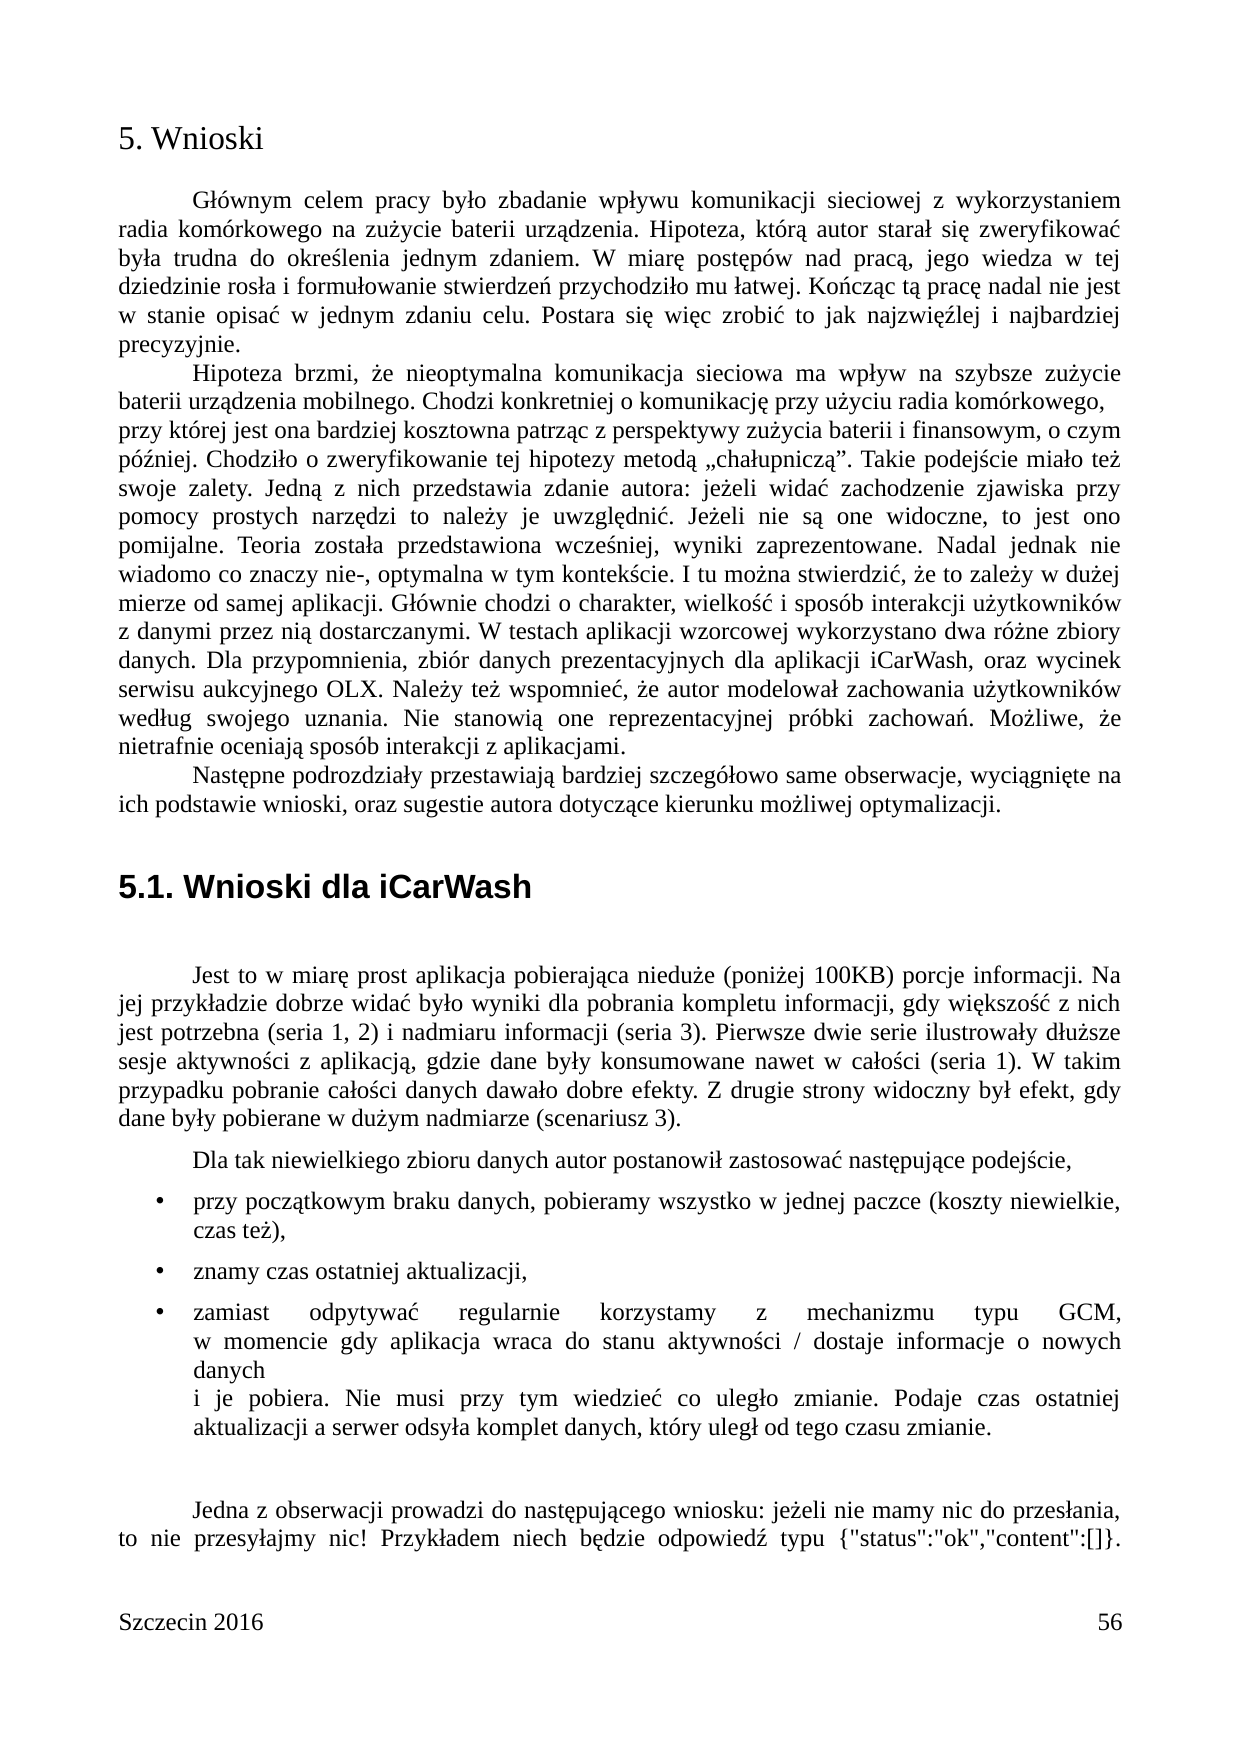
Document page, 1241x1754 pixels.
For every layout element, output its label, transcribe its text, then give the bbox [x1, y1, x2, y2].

list zamiast odpytywać regularnie korzystamy z mechanizmu typu GCM, w momencie gdy aplikacja wraca do stanu aktywności / dostaje informacje o nowych danych i je pobiera. Nie musi przy tym wiedzieć co uległo zmianie. Podaje czas ostatniej aktualizacji a serwer odsyła komplet danych, który uległ od tego czasu zmianie. [156, 1297, 1122, 1441]
subtitle 5. Wnioski [118, 118, 1122, 156]
text Jedna z obserwacji prowadzi do następującego wniosku: jeżeli nie mamy nic do przesłania, to nie przesyłajmy nic! Przykładem niech będzie odpowiedź typu {"status":"ok","content":[]}. [118, 1495, 1122, 1552]
subtitle 5.1. Wnioski dla iCarWash [118, 867, 1122, 906]
list przy początkowym braku danych, pobieramy wszystko w jednej paczce (koszty niewielkie, czas też), [156, 1186, 1122, 1243]
text Głównym celem pracy było zbadanie wpływu komunikacji sieciowej z wykorzystaniem radia komórkowego na zużycie baterii urządzenia. Hipoteza, którą autor starał się zweryfikować była trudna do określenia jednym zdaniem. W miarę postępów nad pracą, jego wiedza w tej dziedzinie rosła i formułowanie stwierdzeń przychodziło mu łatwej. Kończąc tą pracę nadal nie jest w stanie opisać w jednym zdaniu celu. Postara się więc zrobić to jak najzwięźlej i najbardziej precyzyjnie. [118, 185, 1122, 358]
text przy której jest ona bardziej kosztowna patrząc z perspektywy zużycia baterii i finansowym, o czym później. Chodziło o zweryfikowanie tej hipotezy metodą „chałupniczą”. Takie podejście miało też swoje zalety. Jedną z nich przedstawia zdanie autora: jeżeli widać zachodzenie zjawiska przy pomocy prostych narzędzi to należy je uwzględnić. Jeżeli nie są one widoczne, to jest ono pomijalne. Teoria została przedstawiona wcześniej, wyniki zaprezentowane. Nadal jednak nie wiadomo co znaczy nie-, optymalna w tym kontekście. I tu można stwierdzić, że to zależy w dużej mierze od samej aplikacji. Głównie chodzi o charakter, wielkość i sposób interakcji użytkowników z danymi przez nią dostarczanymi. W testach aplikacji wzorcowej wykorzystano dwa różne zbiory danych. Dla przypomnienia, zbiór danych prezentacyjnych dla aplikacji iCarWash, oraz wycinek serwisu aukcyjnego OLX. Należy też wspomnieć, że autor modelował zachowania użytkowników według swojego uznania. Nie stanowią one reprezentacyjnej próbki zachowań. Możliwe, że nietrafnie oceniają sposób interakcji z aplikacjami. [118, 415, 1122, 760]
list znamy czas ostatniej aktualizacji, [156, 1256, 1122, 1285]
text Hipoteza brzmi, że nieoptymalna komunikacja sieciowa ma wpływ na szybsze zużycie baterii urządzenia mobilnego. Chodzi konkretniej o komunikację przy użyciu radia komórkowego, [118, 358, 1122, 415]
text Następne podrozdziały przestawiają bardziej szczegółowo same obserwacje, wyciągnięte na ich podstawie wnioski, oraz sugestie autora dotyczące kierunku możliwej optymalizacji. [118, 760, 1122, 818]
text Jest to w miarę prost aplikacja pobierająca nieduże (poniżej 100KB) porcje informacji. Na jej przykładzie dobrze widać było wyniki dla pobrania kompletu informacji, gdy większość z nich jest potrzebna (seria 1, 2) i nadmiaru informacji (seria 3). Pierwsze dwie serie ilustrowały dłuższe sesje aktywności z aplikacją, gdzie dane były konsumowane nawet w całości (seria 1). W takim przypadku pobranie całości danych dawało dobre efekty. Z drugie strony widoczny był efekt, gdy dane były pobierane w dużym nadmiarze (scenariusz 3). [118, 960, 1122, 1132]
text Dla tak niewielkiego zbioru danych autor postanowił zastosować następujące podejście, [118, 1145, 1122, 1173]
